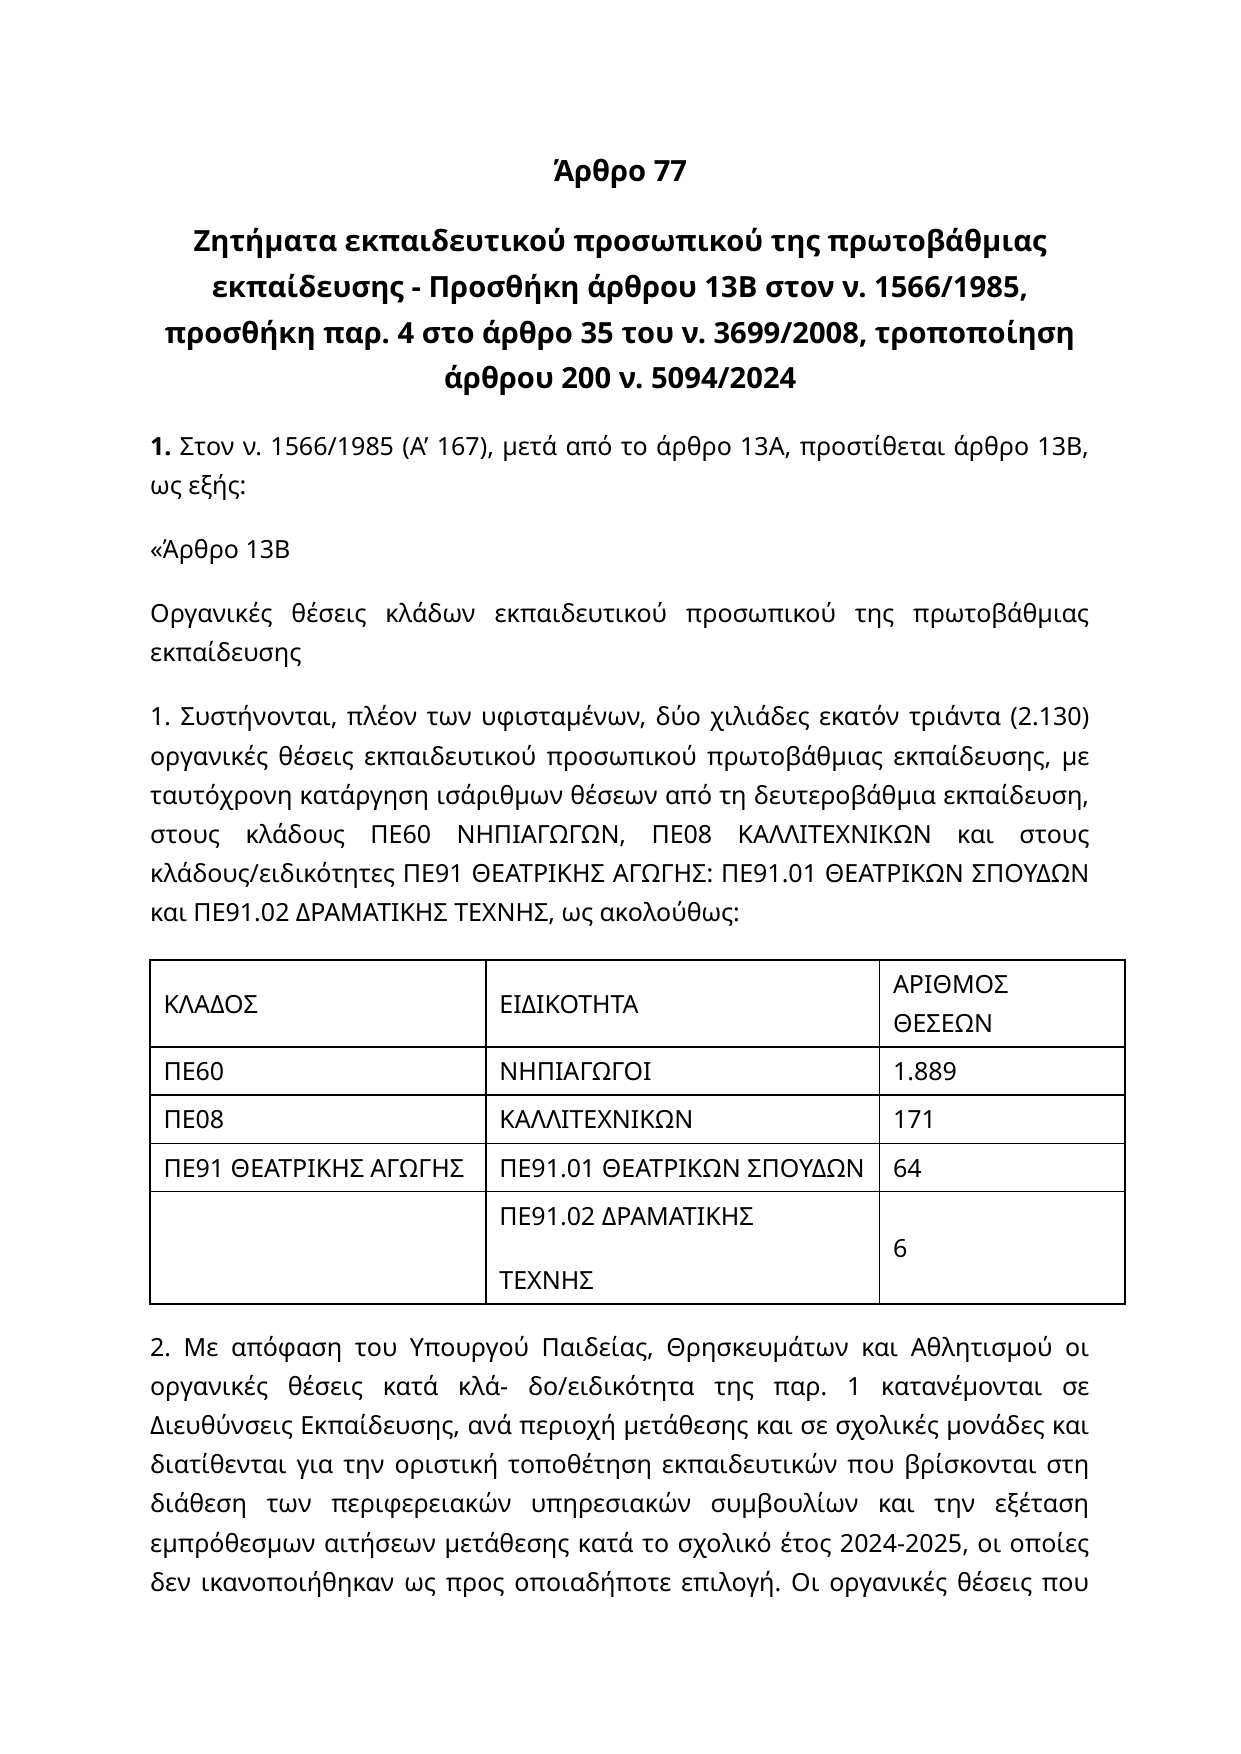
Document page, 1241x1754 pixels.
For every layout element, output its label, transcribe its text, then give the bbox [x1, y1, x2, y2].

table_cell ΠΕ08 [151, 1096, 485, 1142]
table_cell ΠΕ91.01 ΘΕΑΤΡΙΚΩΝ ΣΠΟΥΔΩΝ [487, 1144, 879, 1191]
table_cell 64 [880, 1144, 1124, 1191]
subtitle Ζητήματα εκπαιδευτικού προσωπικού της πρωτοβάθμιας εκπαίδευσης - Προσθήκη άρθρου 13B στον ν. 1566/1985, προσθήκη παρ. 4 στο άρθρο 35 του ν. 3699/2008, τροποποίηση άρθρου 200 ν. 5094/2024 [150, 221, 1090, 397]
text 2. Με απόφαση του Υπουργού Παιδείας, Θρησκευμάτων και Αθλητισμού οι οργανικές θέσεις κατά κλά- δο/ειδικότητα της παρ. 1 κατανέμονται σε Διευθύνσεις Εκπαίδευσης, ανά περιοχή μετάθεσης και σε σχολικές μονάδες και διατίθενται για την οριστική τοποθέτηση εκπαιδευτικών που βρίσκονται στη διάθεση των περιφερειακών υπηρεσιακών συμβουλίων και την εξέταση εμπρόθεσμων αιτήσεων μετάθεσης κατά το σχολικό έτος 2024-2025, οι οποίες δεν ικανοποιήθηκαν ως προς οποιαδήποτε επιλογή. Οι οργανικές θέσεις που [150, 1329, 1090, 1598]
text 1. Στον ν. 1566/1985 (Α’ 167), μετά από το άρθρο 13A, προστίθεται άρθρο 13Β, ως εξής: [150, 428, 1090, 501]
table_header ΕΙΔΙΚΟΤΗΤΑ [487, 961, 879, 1046]
table_cell ΠΕ60 [151, 1048, 485, 1094]
table_cell ΝΗΠΙΑΓΩΓΟΙ [487, 1048, 879, 1094]
table_cell ΚΑΛΛΙΤΕΧΝΙΚΩΝ [487, 1096, 879, 1142]
table_cell ΠΕ91 ΘΕΑΤΡΙΚΗΣ ΑΓΩΓΗΣ [151, 1144, 485, 1191]
text Οργανικές θέσεις κλάδων εκπαιδευτικού προσωπικού της πρωτοβάθμιας εκπαίδευσης [150, 596, 1090, 669]
table_cell [151, 1192, 485, 1303]
text «Άρθρο 13Β [150, 531, 1090, 566]
table_cell 171 [880, 1096, 1124, 1142]
table_header ΑΡΙΘΜΟΣ ΘΕΣΕΩΝ [880, 961, 1124, 1046]
table_cell 6 [880, 1192, 1124, 1303]
table_header ΚΛΑΔΟΣ [151, 961, 485, 1046]
table_cell ΠΕ91.02 ΔΡΑΜΑΤΙΚΗΣ ΤΕΧΝΗΣ [487, 1192, 879, 1303]
subtitle Άρθρο 77 [150, 150, 1090, 190]
table_cell 1.889 [880, 1048, 1124, 1094]
text 1. Συστήνονται, πλέον των υφισταμένων, δύο χιλιάδες εκατόν τριάντα (2.130) οργανικές θέσεις εκπαιδευτικού προσωπικού πρωτοβάθμιας εκπαίδευσης, με ταυτόχρονη κατάργηση ισάριθμων θέσεων από τη δευτεροβάθμια εκπαίδευση, στους κλάδους ΠΕ60 ΝΗΠΙΑΓΩΓΩΝ, ΠΕ08 ΚΑΛΛΙΤΕΧΝΙΚΩΝ και στους κλάδους/ειδικότητες ΠΕ91 ΘΕΑΤΡΙΚΗΣ ΑΓΩΓΗΣ: ΠΕ91.01 ΘΕΑΤΡΙΚΩΝ ΣΠΟΥΔΩΝ και ΠΕ91.02 ΔΡΑΜΑΤΙΚΗΣ ΤΕΧΝΗΣ, ως ακολούθως: [150, 699, 1090, 929]
